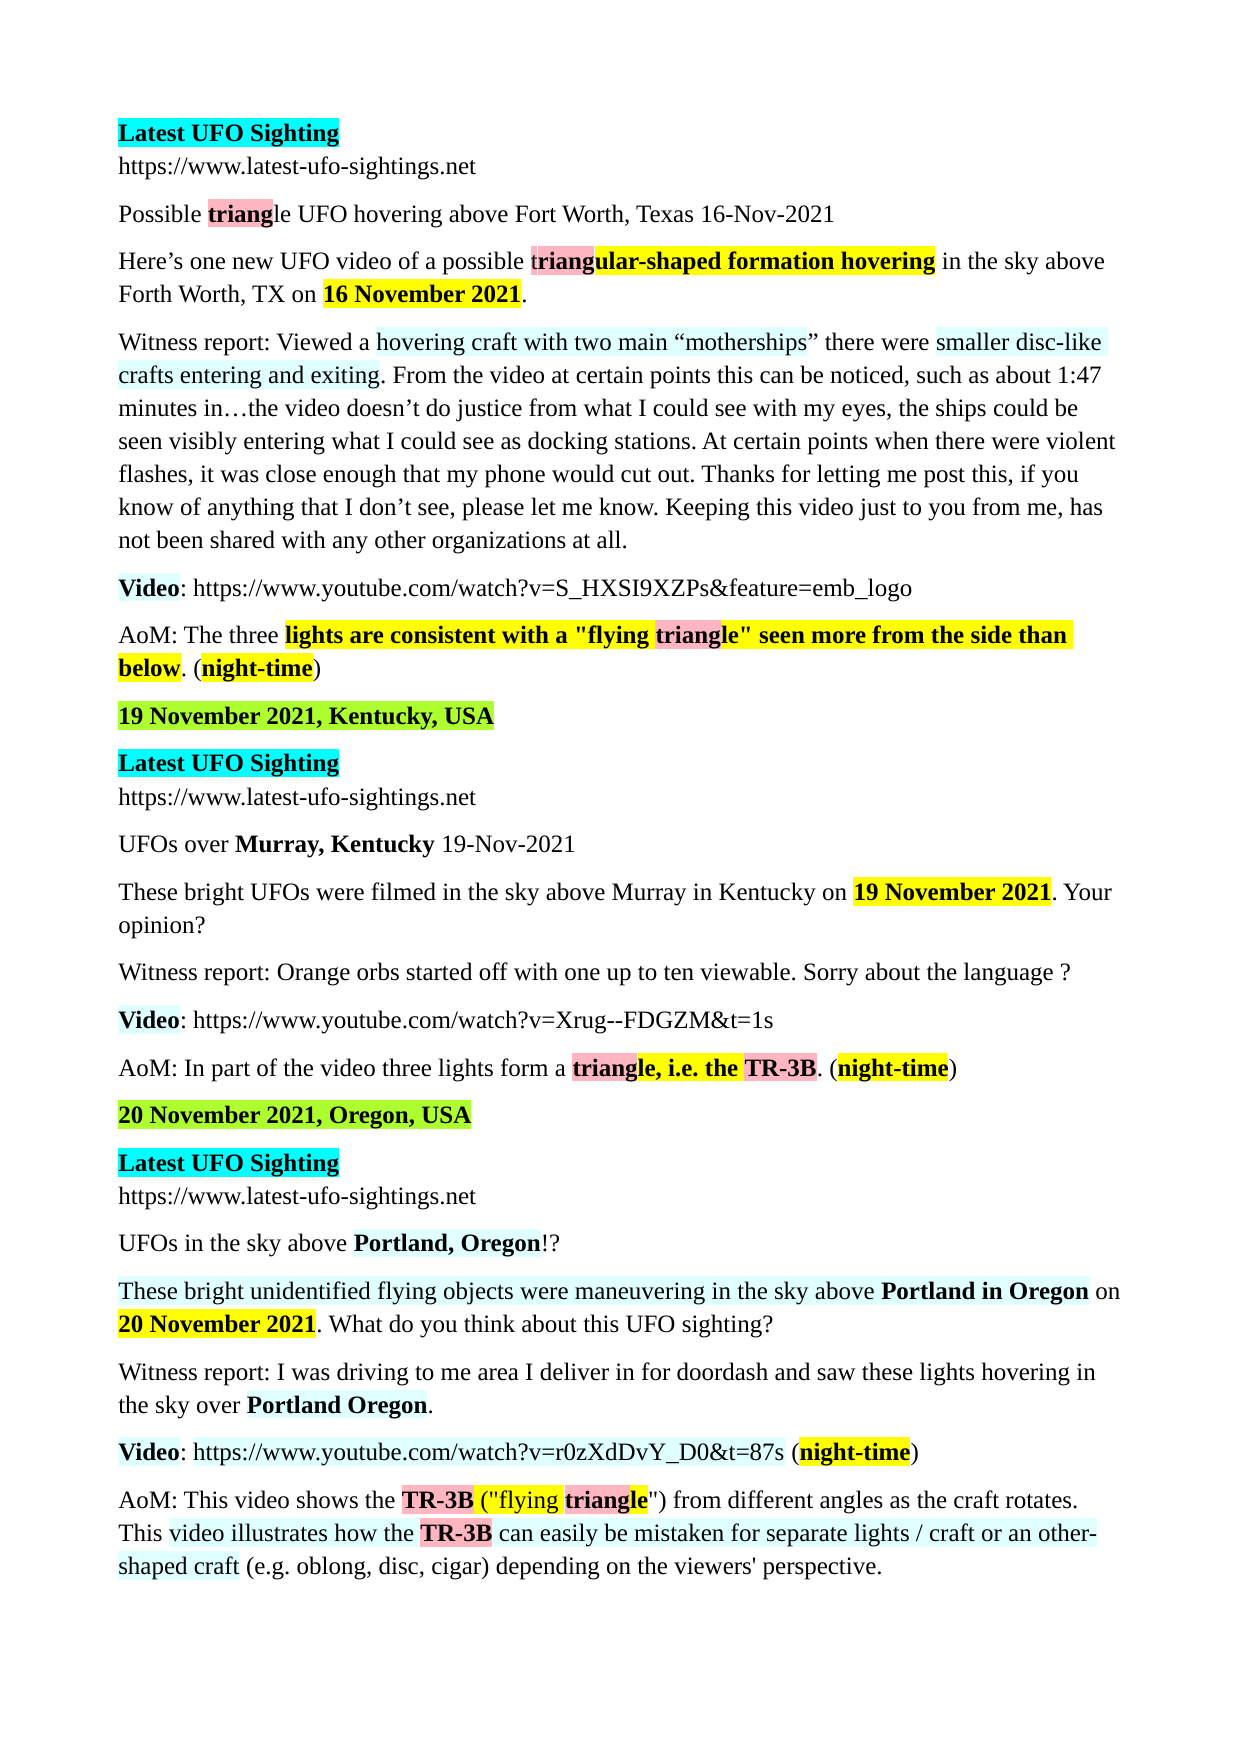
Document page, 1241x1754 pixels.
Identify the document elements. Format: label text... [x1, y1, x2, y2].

text UFOs over Murray, Kentucky 19-Nov-2021 [118, 829, 1122, 858]
text Latest UFO Sighting https://www.latest-ufo-sightings.net [118, 118, 1122, 180]
text These bright UFOs were filmed in the sky above Murray in Kentucky on 19 November 2021. Your opinion? [118, 877, 1122, 938]
text Video: https://www.youtube.com/watch?v=r0zXdDvY_D0&t=87s (night-time) [118, 1437, 1122, 1466]
text AoM: This video shows the TR-3B ("flying triangle") from different angles as the craft rotates. This video illustrates how the TR-3B can easily be mistaken for separate lights / craft or an other-shaped craft (e.g. oblong, disc, cigar) depending on the viewers' perspective. [118, 1485, 1122, 1580]
text These bright unidentified flying objects were maneuvering in the sky above Portland in Oregon on 20 November 2021. What do you think about this UFO sighting? [118, 1276, 1122, 1338]
text Latest UFO Sighting https://www.latest-ufo-sightings.net [118, 1148, 1122, 1209]
text Witness report: Orange orbs started off with one up to ten viewable. Sorry about the language ? [118, 957, 1122, 986]
text Witness report: Viewed a hovering craft with two main “motherships” there were smaller disc-like crafts entering and exiting. From the video at certain points this can be noticed, such as about 1:47 minutes in…the video doesn’t do justice from what I could see with my eyes, the ships could be seen visibly entering what I could see as docking stations. At certain points when there were violent flashes, it was close enough that my phone would cut out. Thanks for letting me post this, if you know of anything that I don’t see, please let me know. Keeping this video just to you from me, has not been shared with any other organizations at all. [118, 327, 1122, 554]
text Video: https://www.youtube.com/watch?v=S_HXSI9XZPs&feature=emb_logo [118, 573, 1122, 601]
text Video: https://www.youtube.com/watch?v=Xrug--FDGZM&t=1s [118, 1005, 1122, 1034]
text Latest UFO Sighting https://www.latest-ufo-sightings.net [118, 748, 1122, 810]
text UFOs in the sky above Portland, Oregon!? [118, 1228, 1122, 1257]
text 20 November 2021, Oregon, USA [118, 1100, 1122, 1129]
text Possible triangle UFO hovering above Fort Worth, Texas 16-Nov-2021 [118, 199, 1122, 227]
text AoM: The three lights are consistent with a "flying triangle" seen more from the side than below. (night-time) [118, 620, 1122, 682]
text Here’s one new UFO video of a possible triangular-shaped formation hovering in the sky above Forth Worth, TX on 16 November 2021. [118, 246, 1122, 308]
text Witness report: I was driving to me area I deliver in for doordash and saw these lights hovering in the sky over Portland Oregon. [118, 1357, 1122, 1418]
text AoM: In part of the video three lights form a triangle, i.e. the TR-3B. (night-time) [118, 1053, 1122, 1081]
text 19 November 2021, Kentucky, USA [118, 701, 1122, 730]
